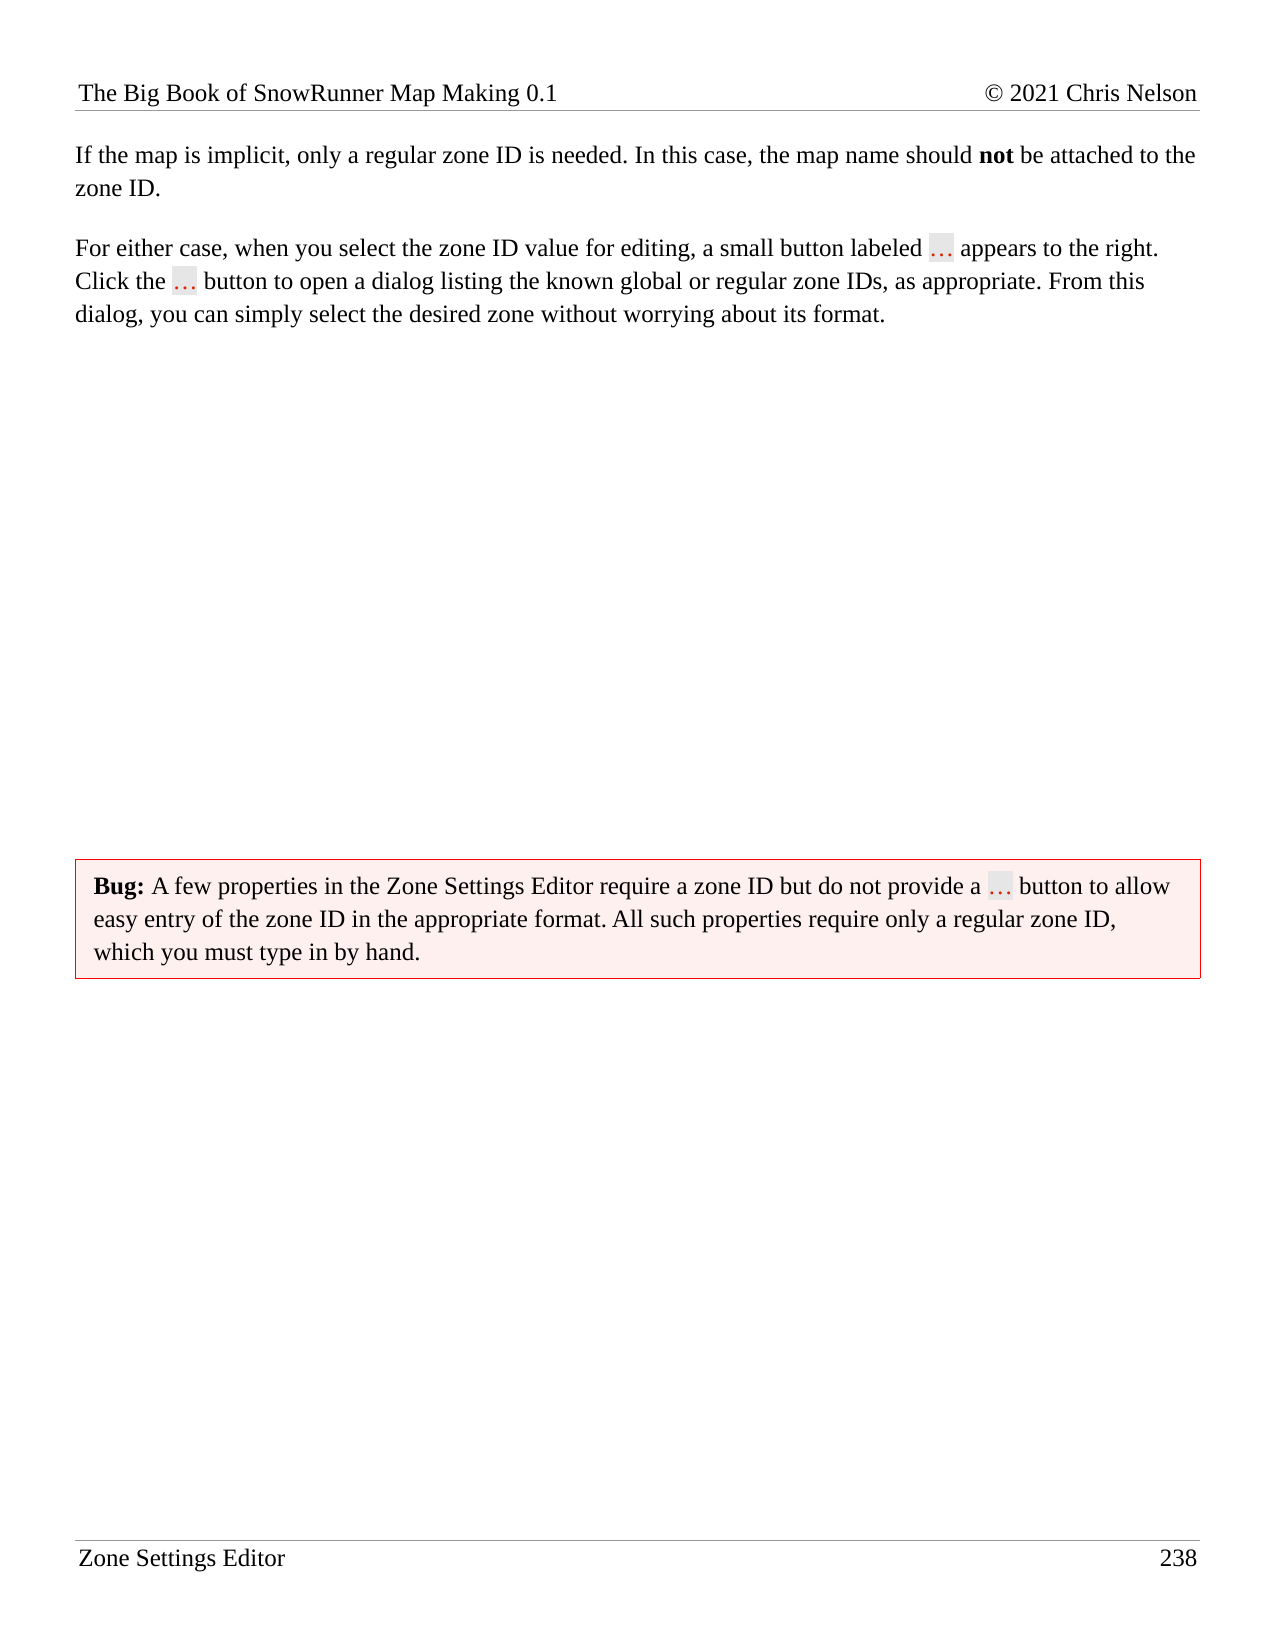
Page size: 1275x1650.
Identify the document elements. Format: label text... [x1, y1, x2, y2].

text If the map is implicit, only a regular zone ID is needed. In this case, the map name should not be attached to the zone ID. [75, 140, 1200, 202]
list A few properties in the Zone Settings Editor require a zone ID but do not provide a … button to allow easy entry of the zone ID in the appropriate format. All such properties require only a regular zone ID, which you must type in by hand. [76, 860, 1200, 978]
text For either case, when you select the zone ID value for editing, a small button labeled … appears to the right. Click the … button to open a dialog listing the known global or regular zone IDs, as appropriate. From this dialog, you can simply select the desired zone without worrying about its format. [75, 233, 1200, 328]
